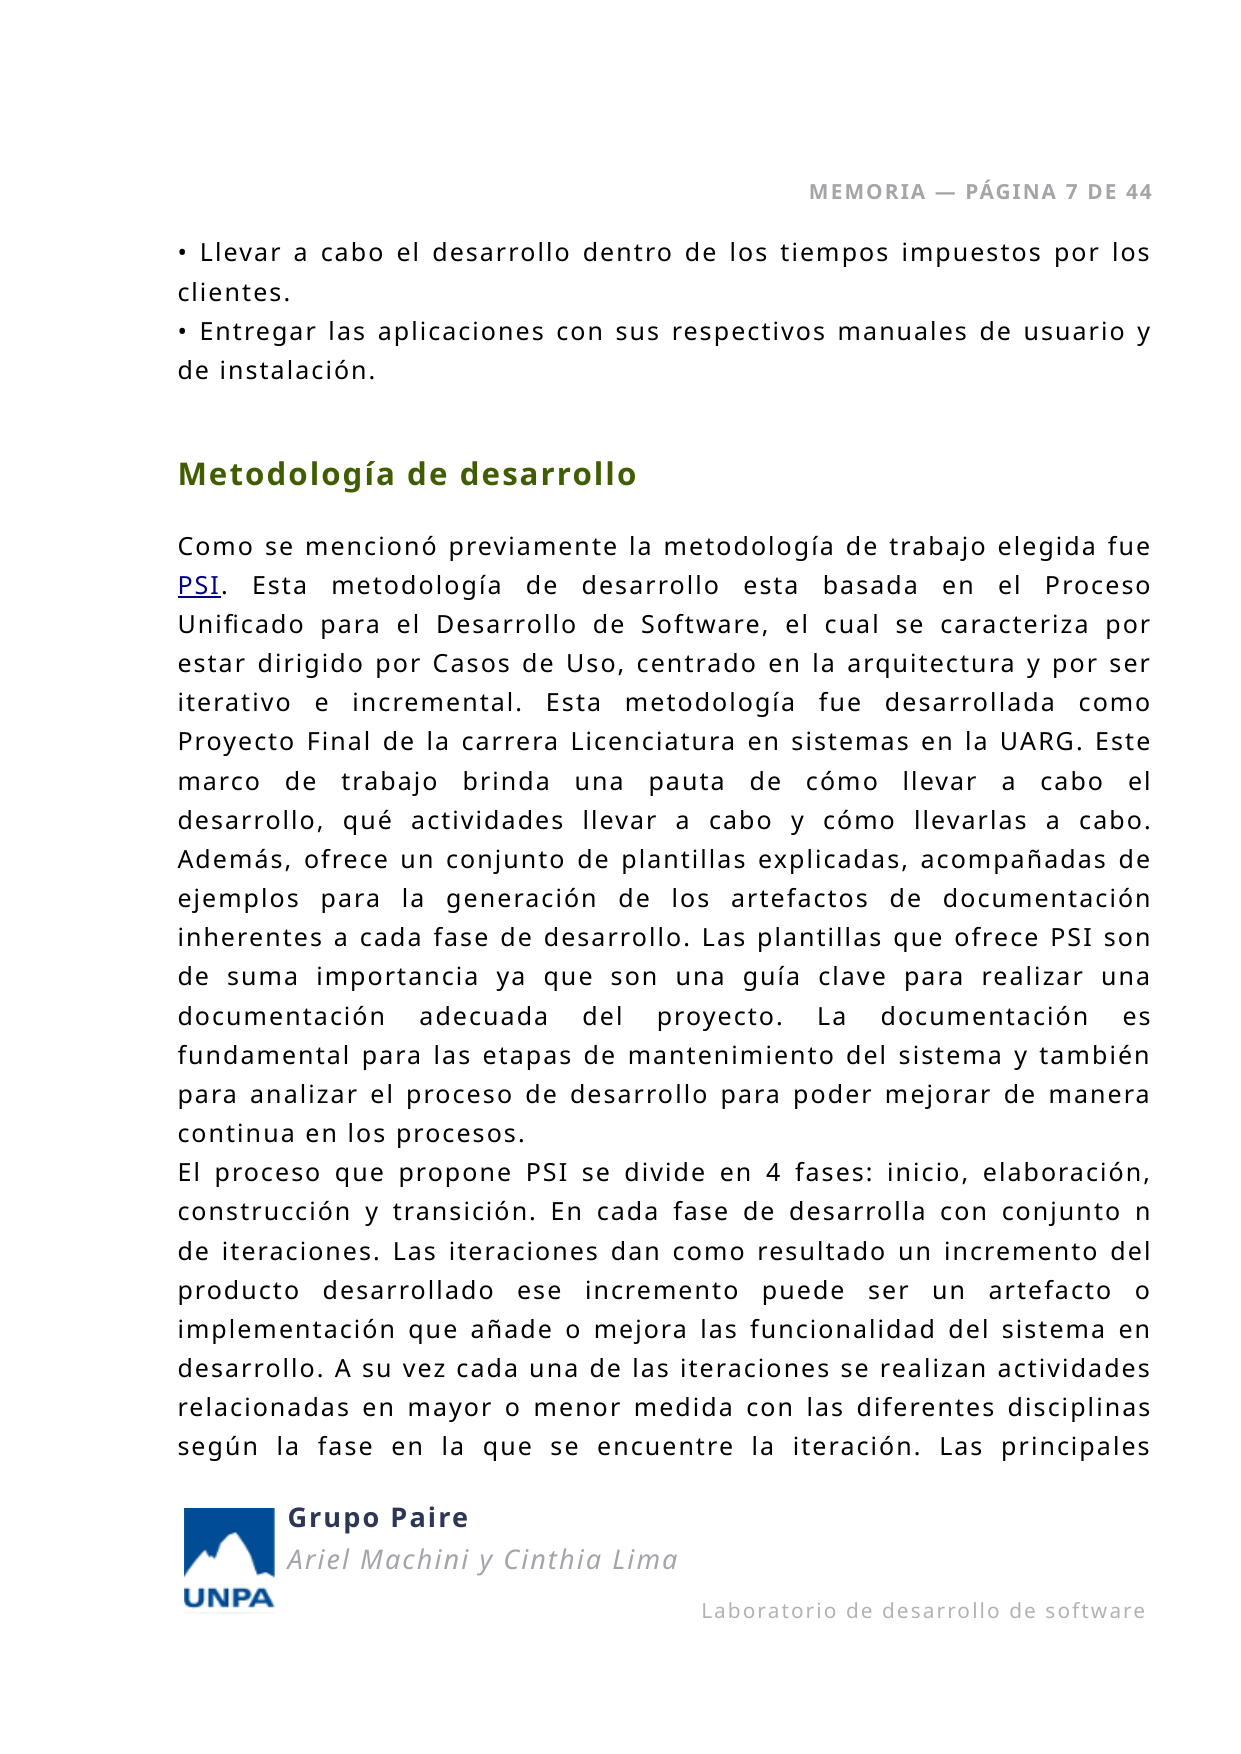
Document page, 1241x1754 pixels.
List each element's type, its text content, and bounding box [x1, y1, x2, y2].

text El proceso que propone PSI se divide en 4 fases: inicio, elaboración, construcción y transición. En cada fase de desarrolla con conjunto n de iteraciones. Las iteraciones dan como resultado un incremento del producto desarrollado ese incremento puede ser un artefacto o implementación que añade o mejora las funcionalidad del sistema en desarrollo. A su vez cada una de las iteraciones se realizan actividades relacionadas en mayor o menor medida con las diferentes disciplinas según la fase en la que se encuentre la iteración. Las principales [177, 1155, 1152, 1463]
text • Entregar las aplicaciones con sus respectivos manuales de usuario y de instalación. [177, 313, 1152, 387]
picture [184, 1508, 275, 1614]
text Como se mencionó previamente la metodología de trabajo elegida fue PSI. Esta metodología de desarrollo esta basada en el Proceso Unificado para el Desarrollo de Software, el cual se caracteriza por estar dirigido por Casos de Uso, centrado en la arquitectura y por ser iterativo e incremental. Esta metodología fue desarrollada como Proyecto Final de la carrera Licenciatura en sistemas en la UARG. Este marco de trabajo brinda una pauta de cómo llevar a cabo el desarrollo, qué actividades llevar a cabo y cómo llevarlas a cabo. Además, ofrece un conjunto de plantillas explicadas, acompañadas de ejemplos para la generación de los artefactos de documentación inherentes a cada fase de desarrollo. Las plantillas que ofrece PSI son de suma importancia ya que son una guía clave para realizar una documentación adecuada del proyecto. La documentación es fundamental para las etapas de mantenimiento del sistema y también para analizar el proceso de desarrollo para poder mejorar de manera continua en los procesos. [177, 528, 1152, 1150]
subtitle Metodología de desarrollo [177, 452, 1152, 494]
text • Llevar a cabo el desarrollo dentro de los tiempos impuestos por los clientes. [177, 235, 1152, 308]
